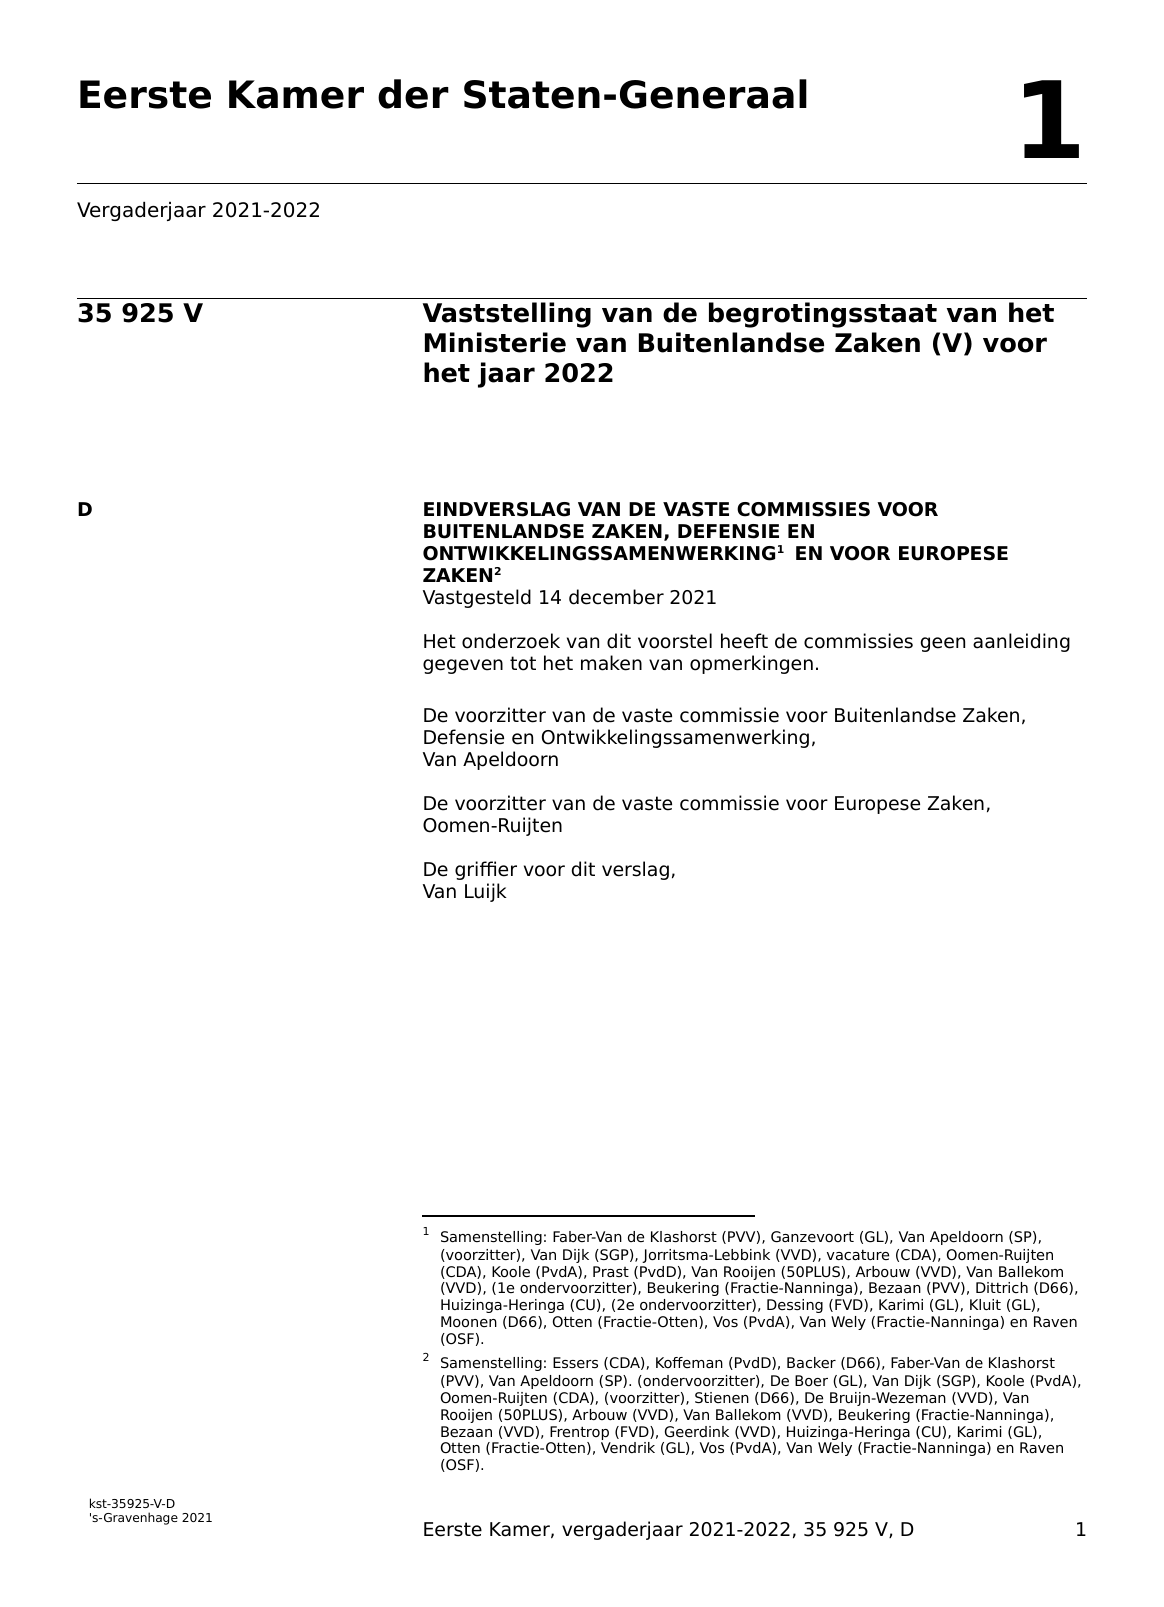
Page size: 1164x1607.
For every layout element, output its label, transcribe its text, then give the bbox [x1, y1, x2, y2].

text Vastgesteld 14 december 2021 [422, 587, 1087, 609]
text De voorzitter van de vaste commissie voor Europese Zaken, Oomen-Ruijten [422, 793, 1087, 837]
subtitle D EINDVERSLAG VAN DE VASTE COMMISSIES VOOR BUITENLANDSE ZAKEN, DEFENSIE EN ONTWIKKELINGSSAMENWERKING EN VOOR EUROPESE ZAKEN [77, 499, 1087, 587]
text Samenstelling: Essers (CDA), Koffeman (PvdD), Backer (D66), Faber-Van de Klashorst (PVV), Van Apeldoorn (SP). (ondervoorzitter), De Boer (GL), Van Dijk (SGP), Koole (PvdA), Oomen-Ruijten (CDA), (voorzitter), Stienen (D66), De Bruijn-Wezeman (VVD), Van Rooijen (50PLUS), Arbouw (VVD), Van Ballekom (VVD), Beukering (Fractie-Nanninga), Bezaan (VVD), Frentrop (FVD), Geerdink (VVD), Huizinga-Heringa (CU), Karimi (GL), Otten (Fractie-Otten), Vendrik (GL), Vos (PvdA), Van Wely (Fractie-Nanninga) en Raven (OSF). [422, 1351, 1087, 1474]
text 's-Gravenhage 2021 [88, 1511, 323, 1525]
text De voorzitter van de vaste commissie voor Buitenlandse Zaken, Defensie en Ontwikkelingssamenwerking, Van Apeldoorn [422, 705, 1087, 771]
text Samenstelling: Faber-Van de Klashorst (PVV), Ganzevoort (GL), Van Apeldoorn (SP), (voorzitter), Van Dijk (SGP), Jorritsma-Lebbink (VVD), vacature (CDA), Oomen-Ruijten (CDA), Koole (PvdA), Prast (PvdD), Van Rooijen (50PLUS), Arbouw (VVD), Van Ballekom (VVD), (1e ondervoorzitter), Beukering (Fractie-Nanninga), Bezaan (PVV), Dittrich (D66), Huizinga-Heringa (CU), (2e ondervoorzitter), Dessing (FVD), Karimi (GL), Kluit (GL), Moonen (D66), Otten (Fractie-Otten), Vos (PvdA), Van Wely (Fractie-Nanninga) en Raven (OSF). [422, 1225, 1087, 1348]
table_header 1 [886, 59, 1087, 183]
text De griffier voor dit verslag, Van Luijk [422, 859, 1087, 903]
subtitle 35 925 V Vaststelling van de begrotingsstaat van het Ministerie van Buitenlandse Zaken (V) voor het jaar 2022 [77, 299, 1087, 388]
text kst-35925-V-D [88, 1497, 323, 1511]
table_cell Vergaderjaar 2021-2022 [77, 184, 1087, 298]
text Het onderzoek van dit voorstel heeft de commissies geen aanleiding gegeven tot het maken van opmerkingen. [422, 631, 1087, 675]
table_header Eerste Kamer der Staten-Generaal [77, 59, 886, 183]
